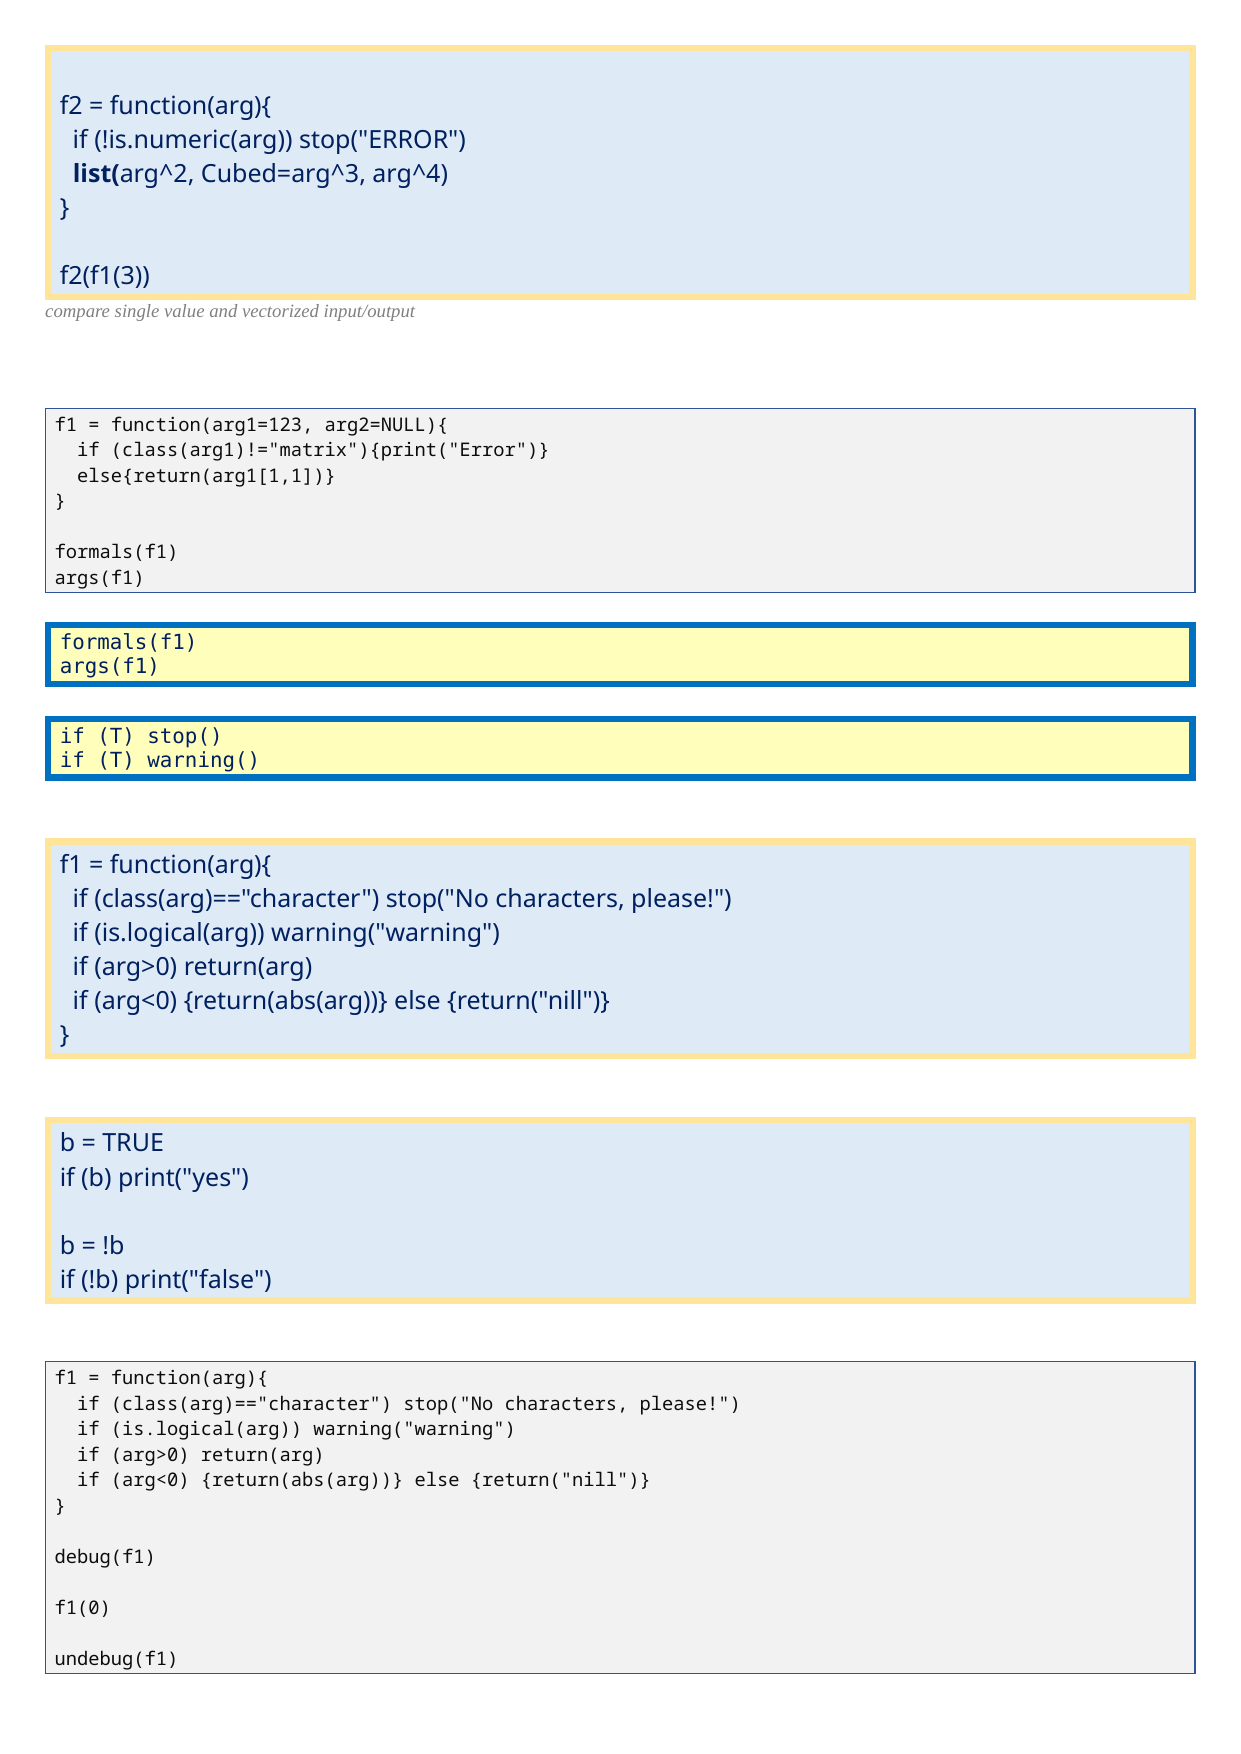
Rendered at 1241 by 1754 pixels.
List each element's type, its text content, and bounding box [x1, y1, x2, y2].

text if (arg<0) {return(abs(arg))} else {return("nill")} [51, 974, 1189, 1008]
text if (!is.numeric(arg)) stop("ERROR") [51, 113, 1189, 147]
text if (is.logical(arg)) warning("warning") [51, 906, 1189, 940]
text if (is.logical(arg)) warning("warning") [46, 1412, 1194, 1438]
text f1(0) [46, 1591, 1194, 1616]
text args(f1) [51, 646, 1189, 681]
text } [46, 1489, 1194, 1514]
text list(arg^2, Cubed=arg^3, arg^4) [51, 147, 1189, 181]
text } [51, 1008, 1189, 1053]
text args(f1) [46, 561, 1194, 592]
text b = TRUE [51, 1123, 1189, 1151]
text f1 = function(arg){ [51, 845, 1189, 872]
text if (b) print("yes") [51, 1151, 1189, 1185]
text } [46, 484, 1194, 510]
text compare single value and vectorized input/output [45, 300, 1196, 322]
text b = !b [51, 1219, 1189, 1253]
text debug(f1) [46, 1540, 1194, 1565]
text formals(f1) [46, 536, 1194, 561]
text else{return(arg1[1,1])} [46, 459, 1194, 484]
text if (arg>0) return(arg) [46, 1438, 1194, 1463]
text if (class(arg)=="character") stop("No characters, please!") [51, 872, 1189, 906]
text formals(f1) [51, 628, 1189, 646]
text f1 = function(arg){ [46, 1362, 1194, 1387]
text if (T) stop() [51, 722, 1189, 740]
text f2(f1(3)) [51, 249, 1189, 294]
text f2 = function(arg){ [51, 79, 1189, 113]
text } [51, 181, 1189, 215]
text if (T) warning() [51, 740, 1189, 774]
text if (class(arg)=="character") stop("No characters, please!") [46, 1387, 1194, 1412]
text if (!b) print("false") [51, 1253, 1189, 1297]
text f1 = function(arg1=123, arg2=NULL){ [46, 409, 1194, 433]
text if (arg>0) return(arg) [51, 940, 1189, 974]
text undebug(f1) [46, 1642, 1194, 1673]
text if (class(arg1)!="matrix"){print("Error")} [46, 433, 1194, 459]
text if (arg<0) {return(abs(arg))} else {return("nill")} [46, 1463, 1194, 1489]
